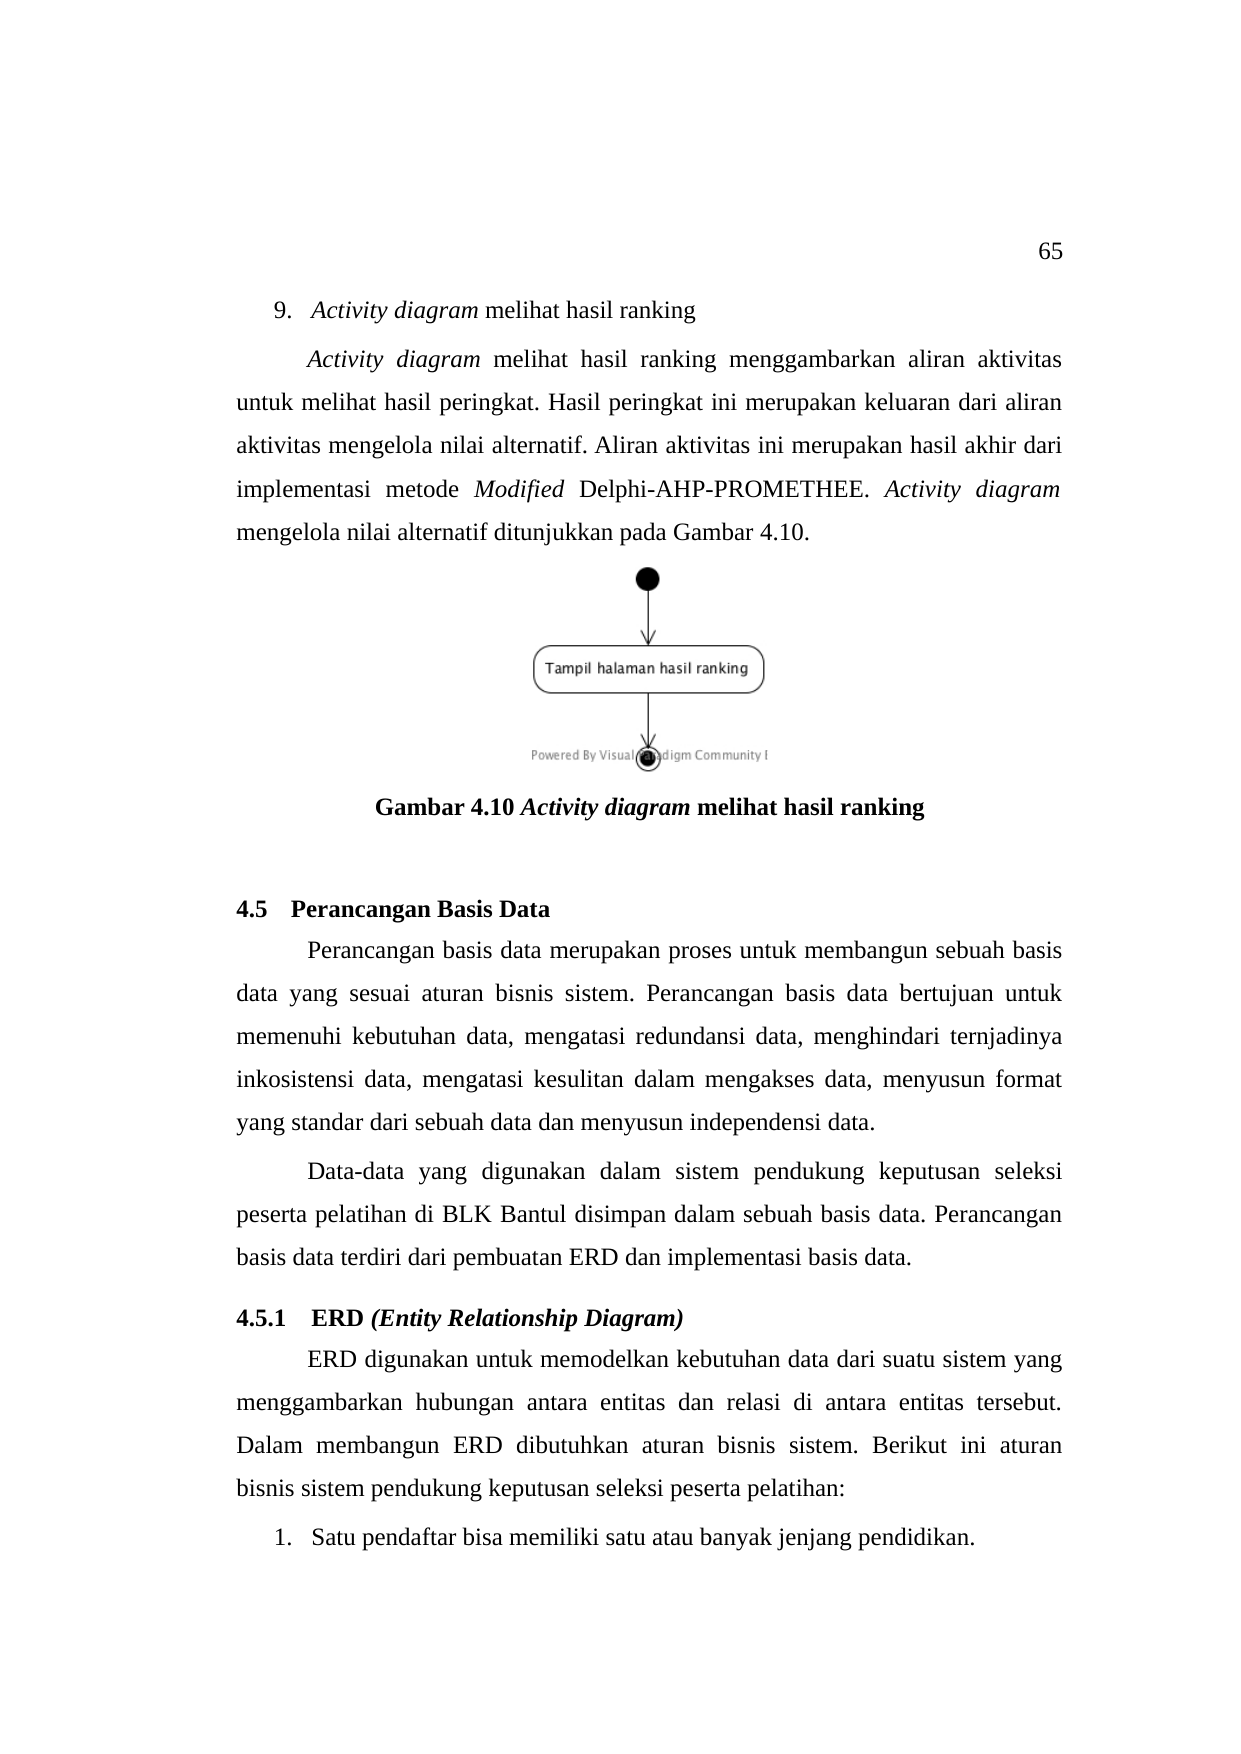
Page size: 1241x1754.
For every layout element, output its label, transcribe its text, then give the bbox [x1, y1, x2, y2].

list Satu pendaftar bisa memiliki satu atau banyak jenjang pendidikan. [274, 1522, 1063, 1551]
list Activity diagram melihat hasil ranking [274, 295, 1063, 324]
text ERD digunakan untuk memodelkan kebutuhan data dari suatu sistem yang menggambarkan hubungan antara entitas dan relasi di antara entitas tersebut. Dalam membangun ERD dibutuhkan aturan bisnis sistem. Berikut ini aturan bisnis sistem pendukung keputusan seleksi peserta pelatihan: [236, 1344, 1063, 1502]
text Perancangan basis data merupakan proses untuk membangun sebuah basis data yang sesuai aturan bisnis sistem. Perancangan basis data bertujuan untuk memenuhi kebutuhan data, mengatasi redundansi data, menghindari ternjadinya inkosistensi data, mengatasi kesulitan dalam mengakses data, menyusun format yang standar dari sebuah data dan menyusun independensi data. [236, 935, 1063, 1136]
text Gambar 4.10 Activity diagram melihat hasil ranking [236, 792, 1063, 821]
text Activity diagram melihat hasil ranking menggambarkan aliran aktivitas untuk melihat hasil peringkat. Hasil peringkat ini merupakan keluaran dari aliran aktivitas mengelola nilai alternatif. Aliran aktivitas ini merupakan hasil akhir dari implementasi metode Modified Delphi-AHP-PROMETHEE. Activity diagram mengelola nilai alternatif ditunjukkan pada Gambar 4.10. [236, 344, 1063, 546]
subtitle ERD (Entity Relationship Diagram) [236, 1303, 1063, 1332]
text Data-data yang digunakan dalam sistem pendukung keputusan seleksi peserta pelatihan di BLK Bantul disimpan dalam sebuah basis data. Perancangan basis data terdiri dari pembuatan ERD dan implementasi basis data. [236, 1156, 1063, 1271]
picture [531, 565, 768, 775]
subtitle Perancangan basis data [236, 894, 1063, 923]
